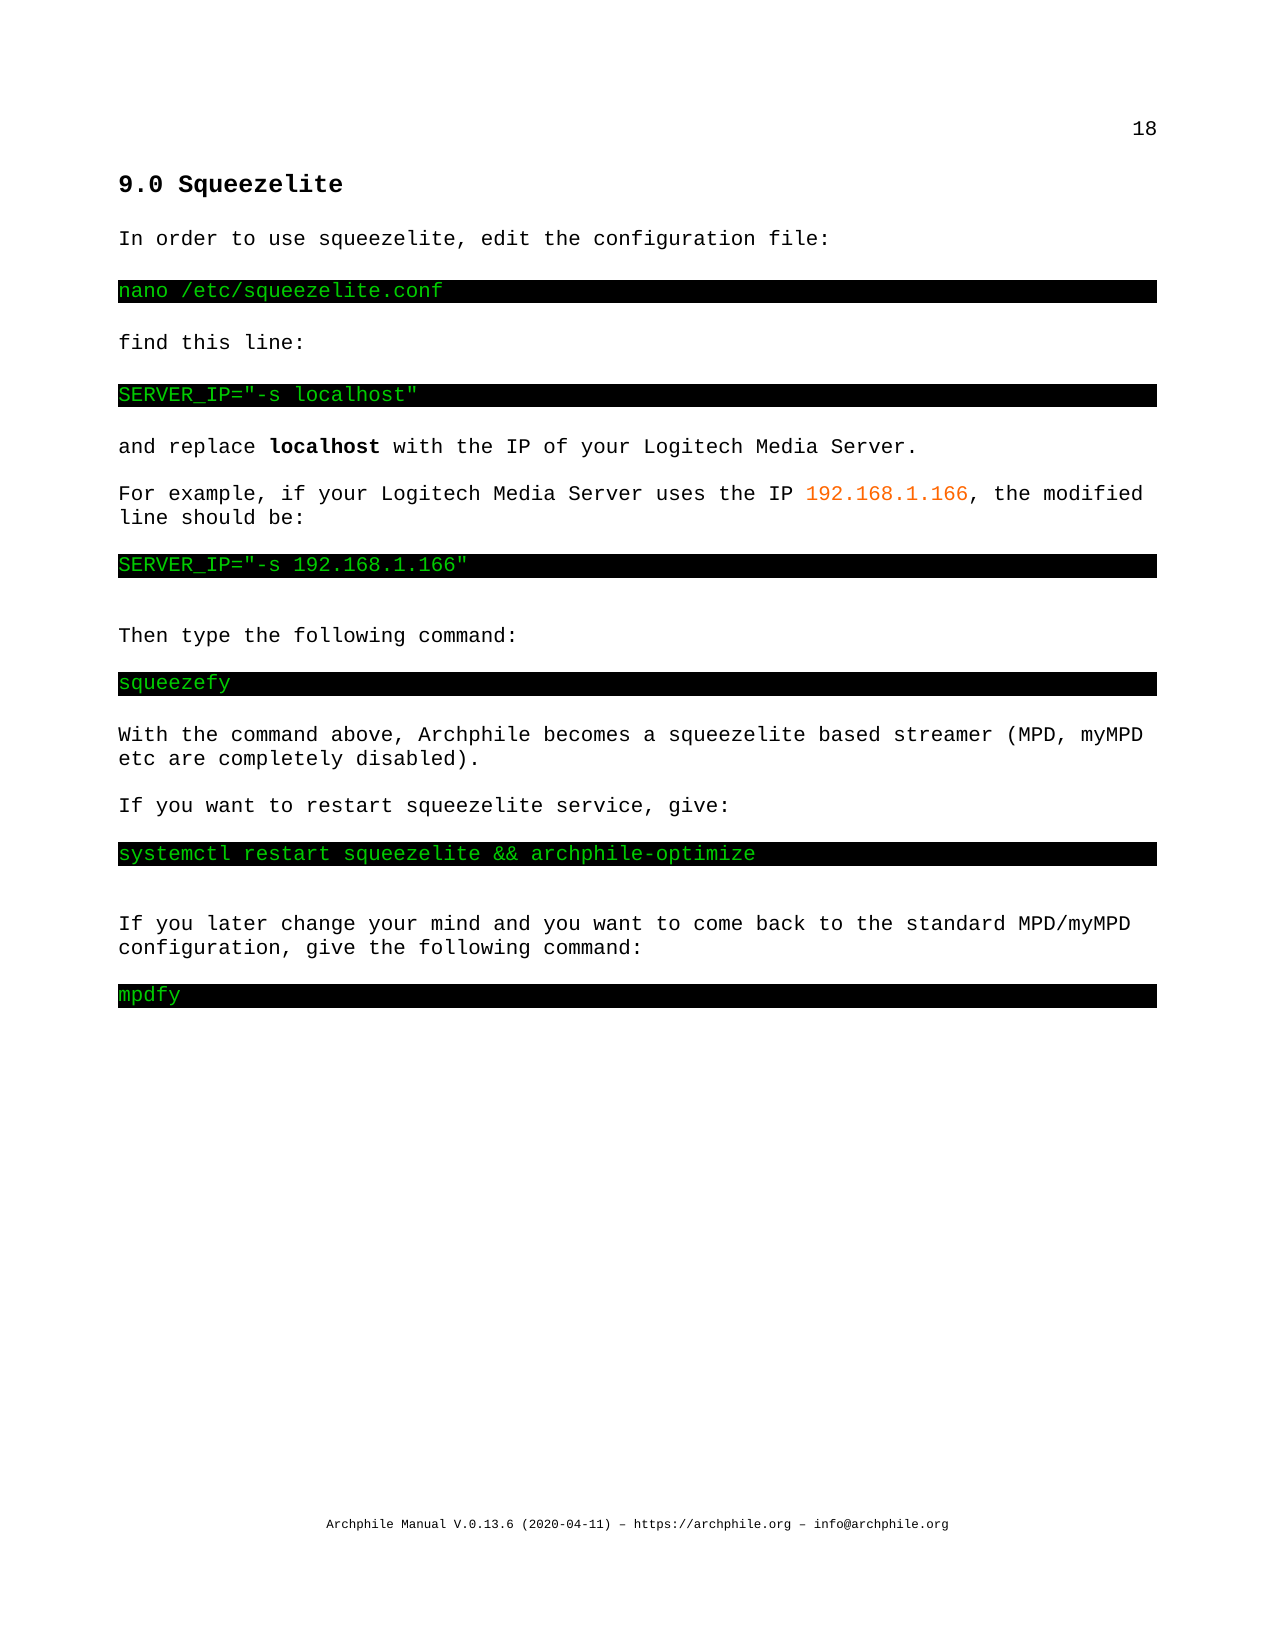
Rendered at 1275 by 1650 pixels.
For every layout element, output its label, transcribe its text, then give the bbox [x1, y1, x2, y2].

text find this line: [118, 332, 1157, 356]
text mpdfy [118, 984, 1157, 1008]
text 9.0 Squeezelite [118, 171, 1157, 199]
text For example, if your Logitech Media Server uses the IP 192.168.1.166, the modified line should be: [118, 483, 1157, 530]
text and replace localhost with the IP of your Logitech Media Server. [118, 436, 1157, 459]
text With the command above, Archphile becomes a squeezelite based streamer (MPD, myMPD etc are completely disabled). [118, 724, 1157, 772]
text Then type the following command: [118, 625, 1157, 649]
text nano /etc/squeezelite.conf [118, 280, 1157, 303]
text SERVER_IP="-s 192.168.1.166" [118, 554, 1157, 578]
text In order to use squeezelite, edit the configuration file: [118, 228, 1157, 252]
text squeezefy [118, 672, 1157, 696]
text If you later change your mind and you want to come back to the standard MPD/myMPD configuration, give the following command: [118, 913, 1157, 961]
text If you want to restart squeezelite service, give: [118, 795, 1157, 819]
text SERVER_IP="-s localhost" [118, 384, 1157, 407]
text systemctl restart squeezelite && archphile-optimize [118, 842, 1157, 866]
